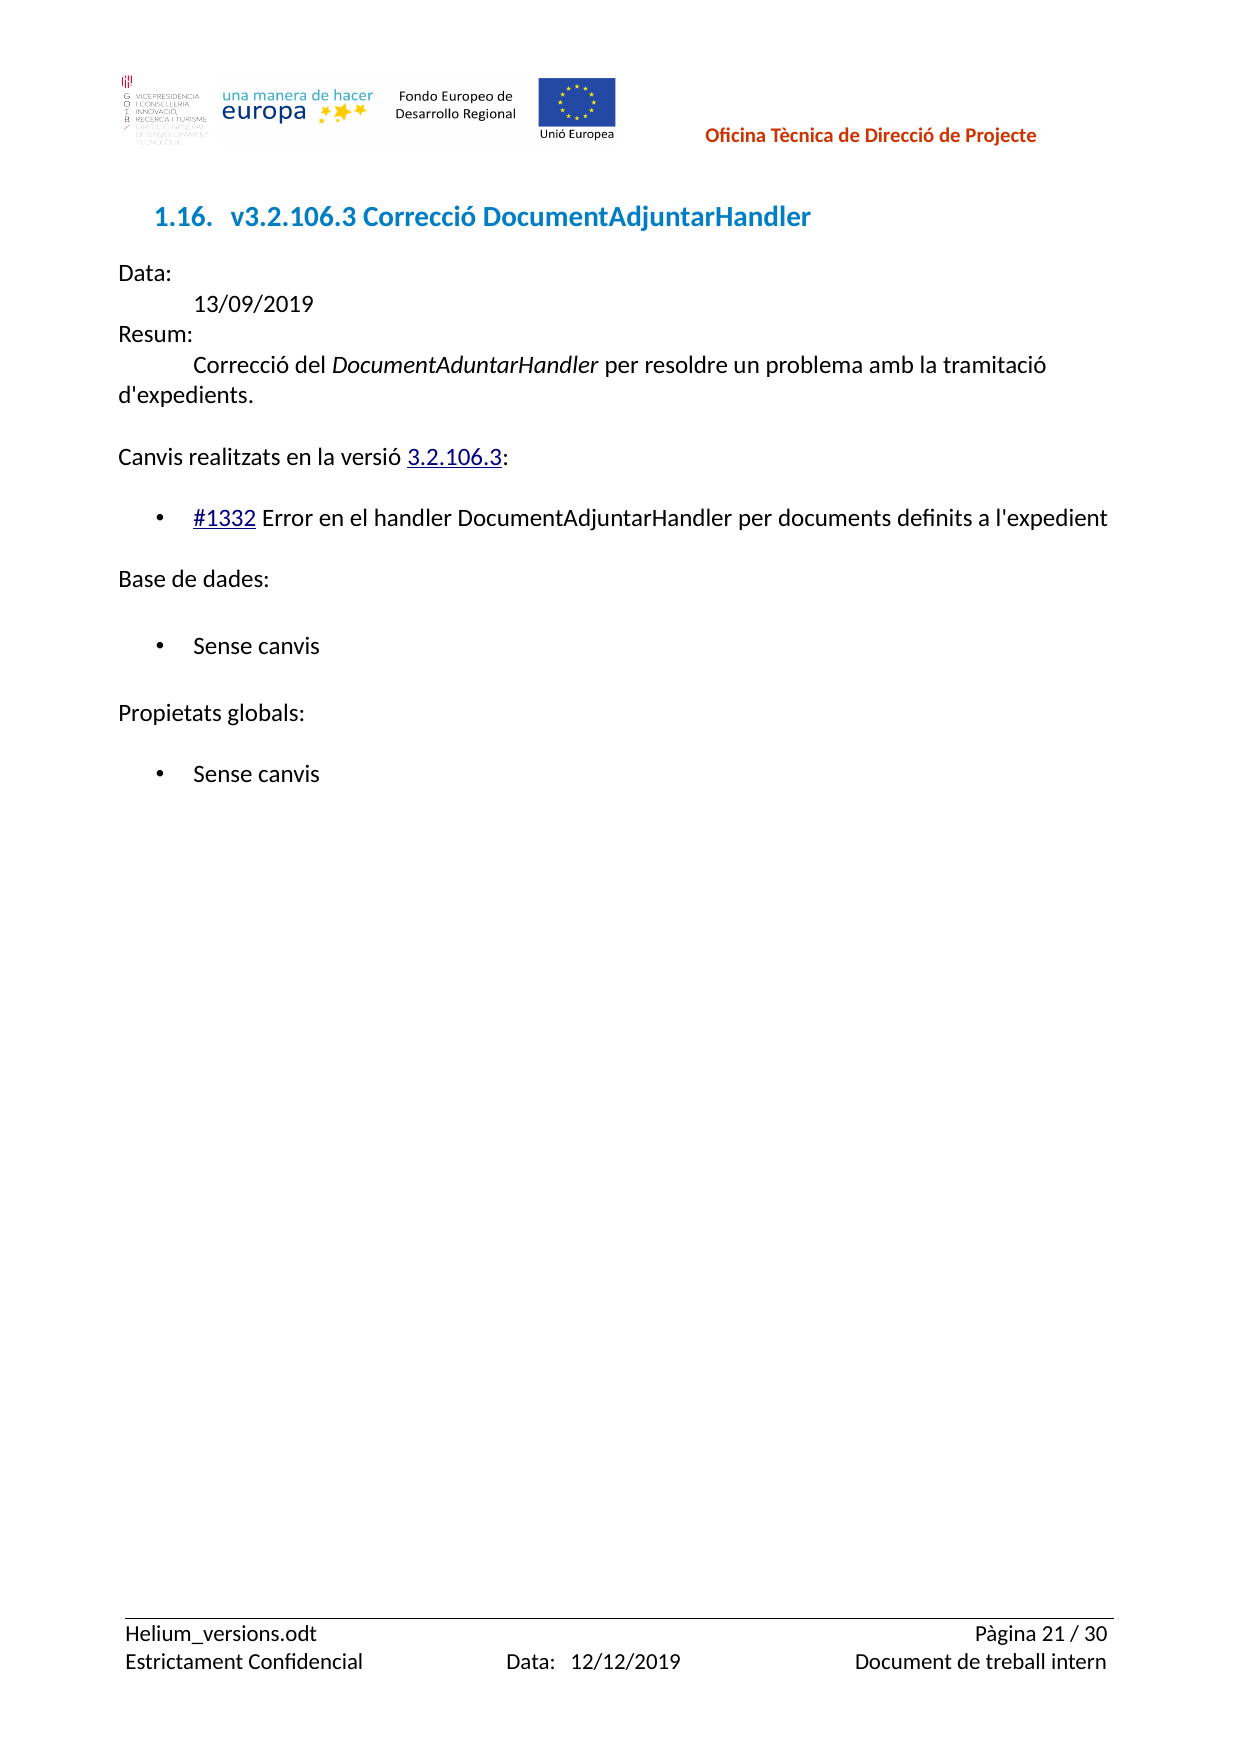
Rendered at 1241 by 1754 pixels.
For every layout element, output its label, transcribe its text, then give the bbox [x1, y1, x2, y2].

text Propietats globals: [118, 697, 1122, 727]
text Data: [118, 258, 1122, 288]
text Canvis realitzats en la versió 3.2.106.3: [118, 441, 1122, 471]
text Correcció del DocumentAduntarHandler per resoldre un problema amb la tramitació d'expedients. [118, 349, 1122, 410]
list Sense canvis [156, 758, 1122, 788]
text Base de dades: [118, 563, 1122, 593]
subtitle v3.2.106.3 Correcció DocumentAdjuntarHandler [153, 198, 1122, 234]
picture [118, 73, 213, 147]
text Resum: [118, 319, 1122, 349]
list Sense canvis [156, 630, 1122, 660]
list #1332 Error en el handler DocumentAdjuntarHandler per documents definits a l'expedient [156, 502, 1122, 532]
text 13/09/2019 [118, 288, 1122, 319]
picture [219, 73, 621, 147]
